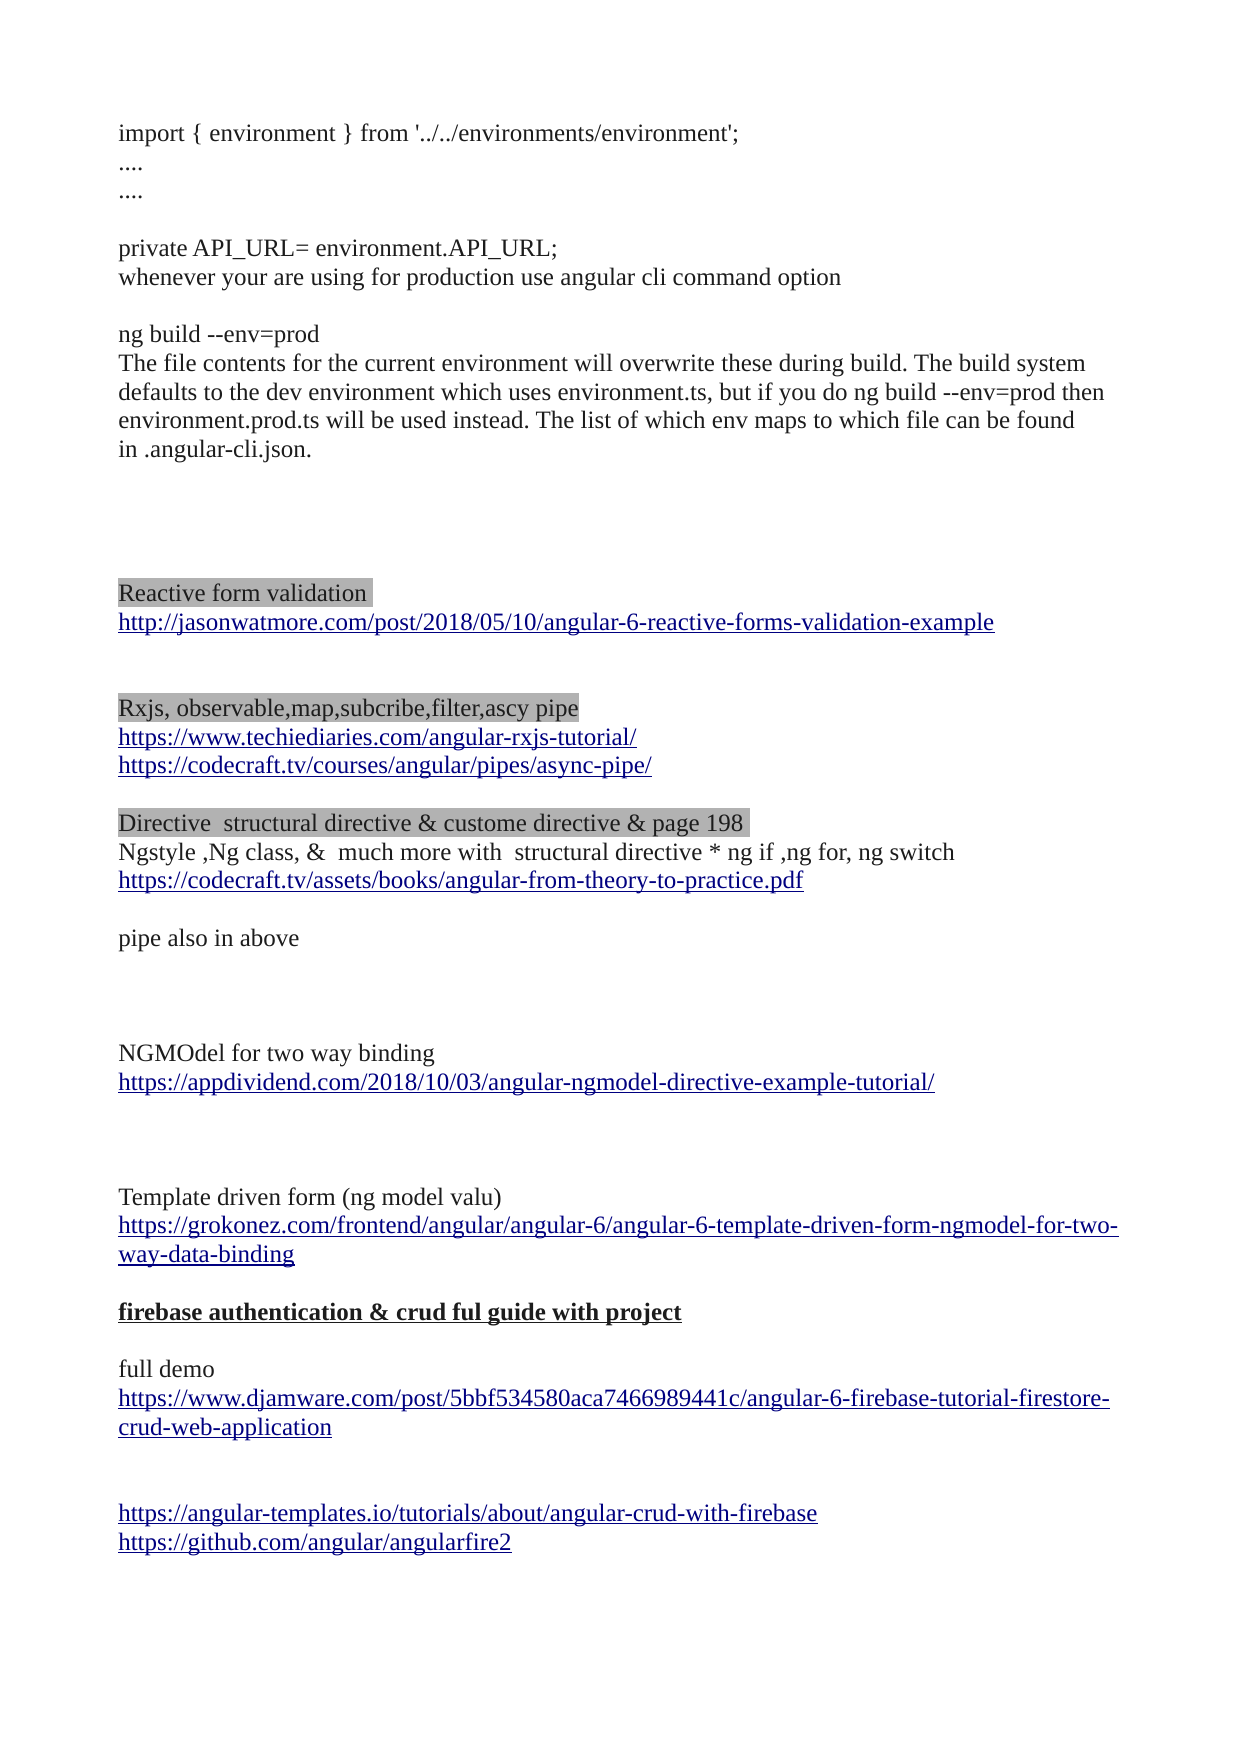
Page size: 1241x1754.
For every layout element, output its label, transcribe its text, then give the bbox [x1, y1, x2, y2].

text firebase authentication & crud ful guide with project [118, 1297, 1122, 1326]
text Rxjs, observable,map,subcribe,filter,ascy pipe [118, 693, 1122, 722]
text Ngstyle ,Ng class, & much more with structural directive * ng if ,ng for, ng switch [118, 837, 1122, 866]
text https://appdividend.com/2018/10/03/angular-ngmodel-directive-example-tutorial/ [118, 1067, 1122, 1096]
text ng build --env=prod [118, 319, 1122, 348]
text NGMOdel for two way binding [118, 1038, 1122, 1067]
text whenever your are using for production use angular cli command option [118, 262, 1122, 291]
text .... [118, 147, 1122, 176]
text import { environment } from '../../environments/environment'; [118, 118, 1122, 147]
text https://codecraft.tv/courses/angular/pipes/async-pipe/ [118, 751, 1122, 779]
text https://grokonez.com/frontend/angular/angular-6/angular-6-template-driven-form-ngmodel-for-two-way-data-binding [118, 1211, 1122, 1268]
text https://www.djamware.com/post/5bbf534580aca7466989441c/angular-6-firebase-tutorial-firestore-crud-web-application [118, 1383, 1122, 1441]
text https://www.techiediaries.com/angular-rxjs-tutorial/ [118, 722, 1122, 751]
text Reactive form validation [118, 578, 1122, 607]
text https://codecraft.tv/assets/books/angular-from-theory-to-practice.pdf [118, 866, 1122, 894]
text https://github.com/angular/angularfire2 [118, 1527, 1122, 1556]
text Template driven form (ng model valu) [118, 1182, 1122, 1211]
text .... [118, 176, 1122, 204]
text pipe also in above [118, 923, 1122, 952]
text private API_URL= environment.API_URL; [118, 233, 1122, 262]
text full demo [118, 1354, 1122, 1383]
text https://angular-templates.io/tutorials/about/angular-crud-with-firebase [118, 1498, 1122, 1527]
text http://jasonwatmore.com/post/2018/05/10/angular-6-reactive-forms-validation-example [118, 607, 1122, 636]
text Directive structural directive & custome directive & page 198 [118, 808, 1122, 837]
text The file contents for the current environment will overwrite these during build. The build system defaults to the dev environment which uses environment.ts, but if you do ng build --env=prod then environment.prod.ts will be used instead. The list of which env maps to which file can be found in .angular-cli.json. [118, 348, 1122, 463]
